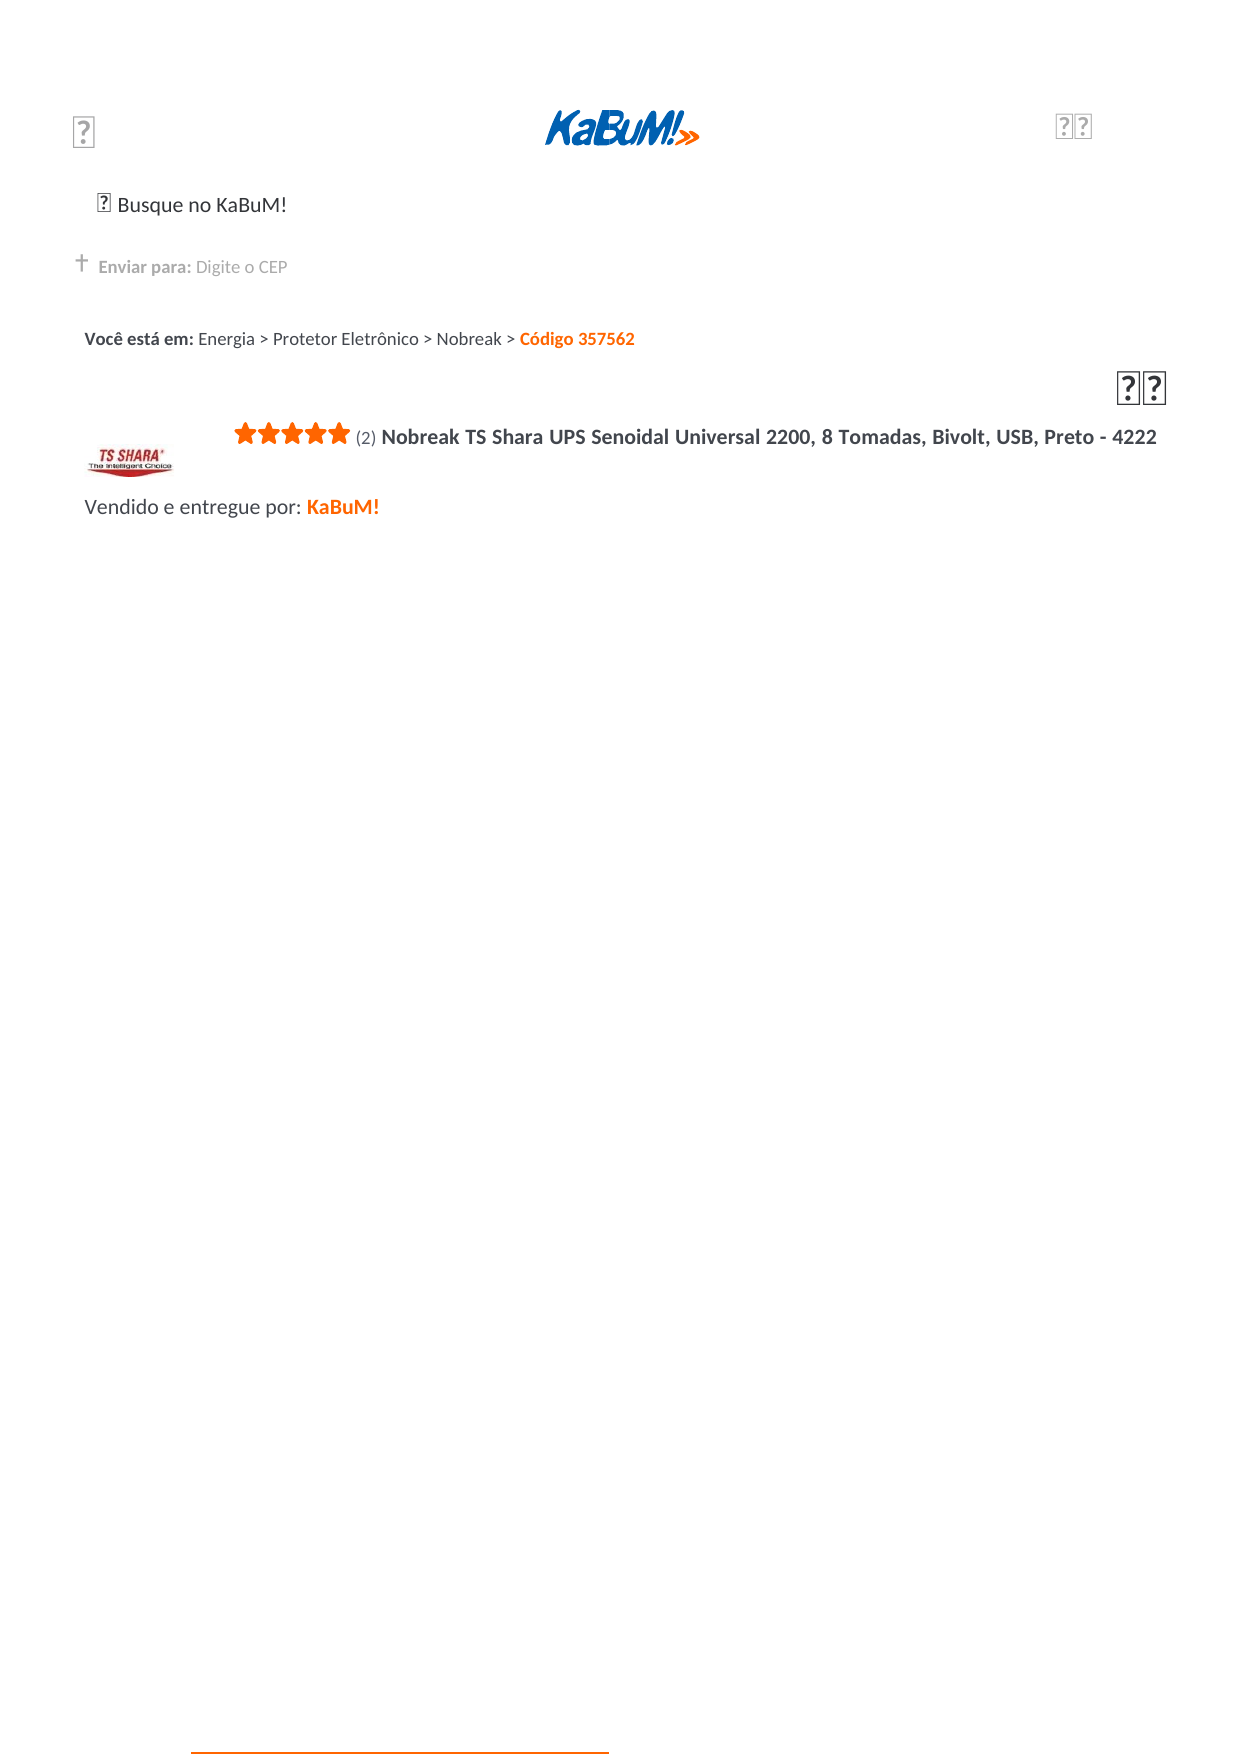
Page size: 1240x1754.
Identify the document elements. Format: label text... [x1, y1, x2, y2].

text (2) Nobreak TS Shara UPS Senoidal Universal 2200, 8 Tomadas, Bivolt, USB, Preto - 4222 Vendido e entregue por: KaBuM! [84, 422, 1158, 520]
table_header  [1055, 103, 1145, 356]
table_header   Busque no KaBuM!  Enviar para: Digite o CEP Você está em: Energia > Protetor Eletrônico > Nobreak > Código 357562 [72, 103, 1055, 356]
text  [82, 356, 1167, 417]
